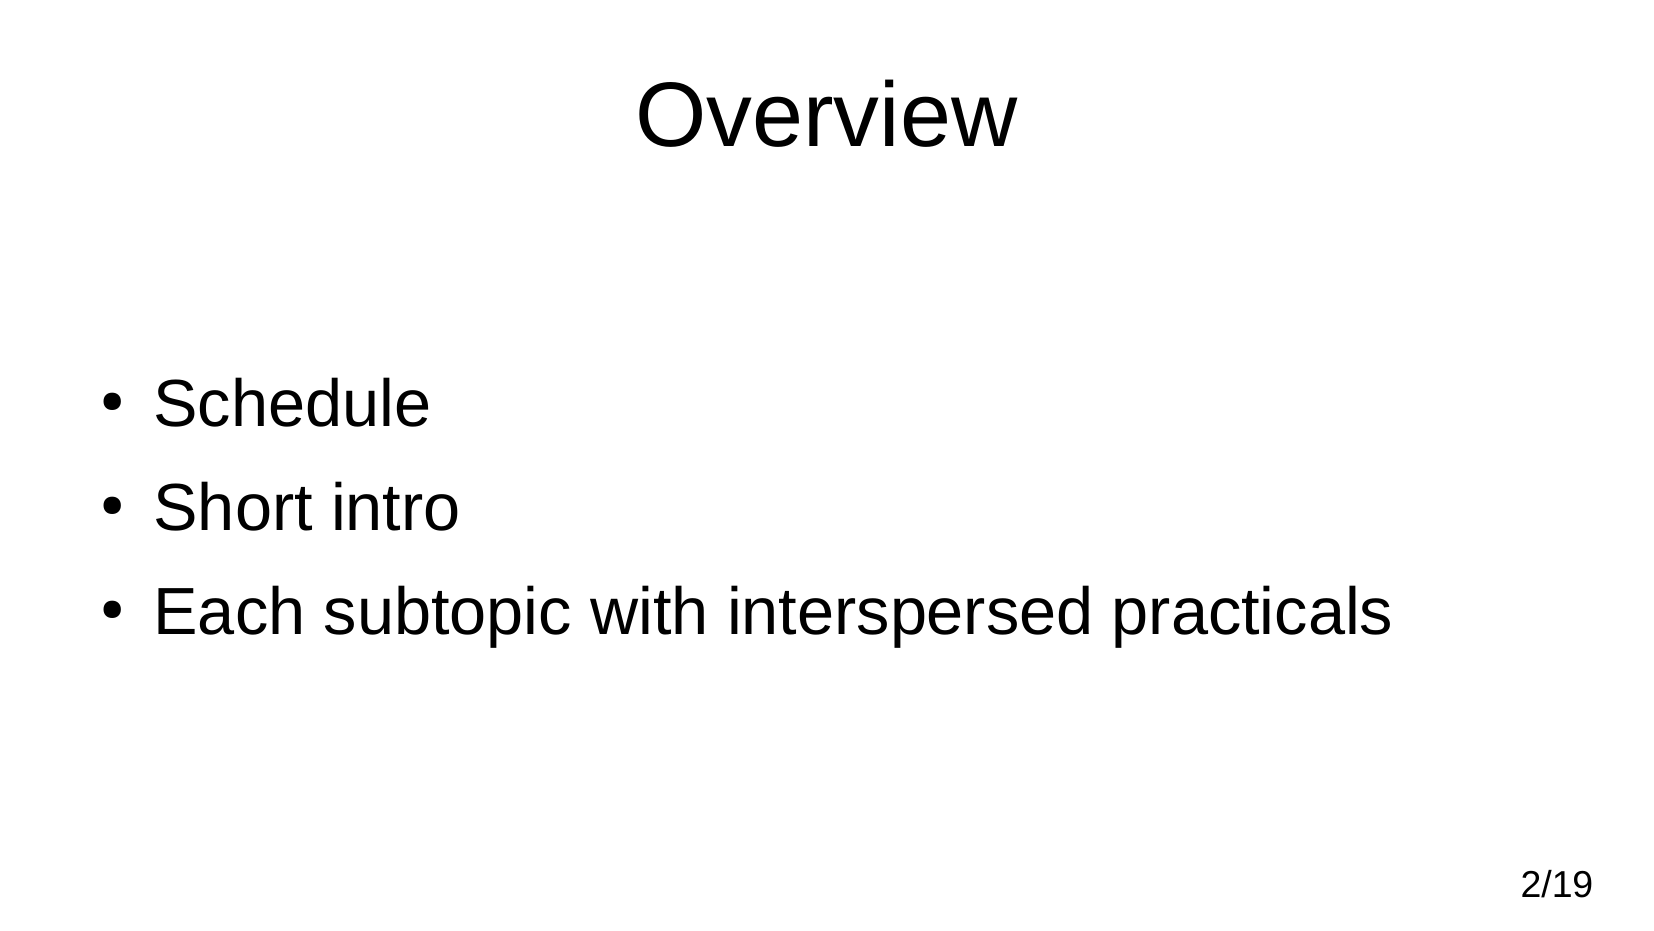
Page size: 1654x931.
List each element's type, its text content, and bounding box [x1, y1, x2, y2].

list Schedule Short intro Each subtopic with interspersed practicals [82, 217, 1571, 798]
text_box <number>/19 [1505, 856, 1625, 931]
title Overview [82, 37, 1571, 193]
